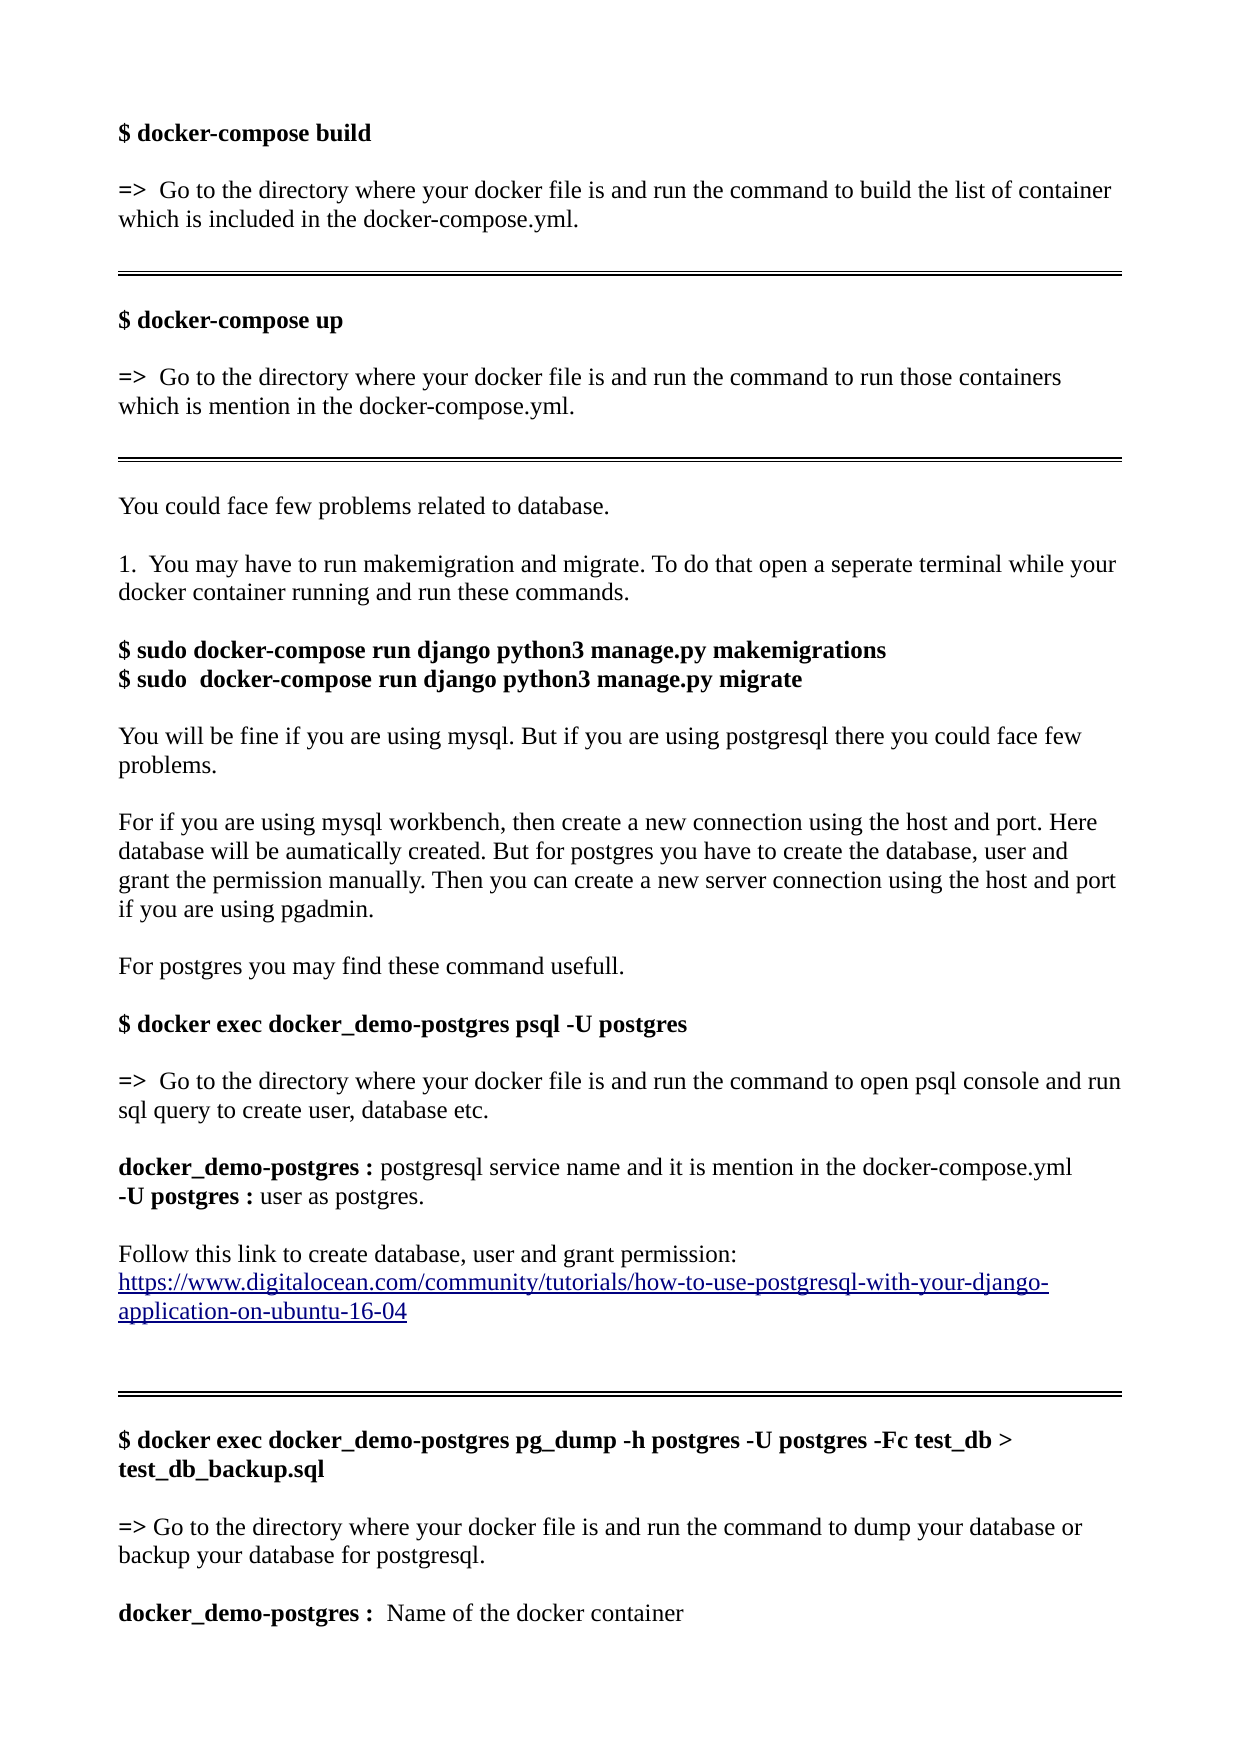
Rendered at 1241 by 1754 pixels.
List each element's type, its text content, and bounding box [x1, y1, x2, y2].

text $ docker exec docker_demo-postgres pg_dump -h postgres -U postgres -Fc test_db > test_db_backup.sql [118, 1425, 1122, 1483]
text $ docker exec docker_demo-postgres psql -U postgres [118, 1009, 1122, 1037]
text 1. You may have to run makemigration and migrate. To do that open a seperate terminal while your docker container running and run these commands. [118, 549, 1122, 606]
text => Go to the directory where your docker file is and run the command to build the list of container which is included in the docker-compose.yml. [118, 176, 1122, 233]
text Follow this link to create database, user and grant permission: https://www.digitalocean.com/community/tutorials/how-to-use-postgresql-with-your-django-application-on-ubuntu-16-04 [118, 1239, 1122, 1325]
text You will be fine if you are using mysql. But if you are using postgresql there you could face few problems. [118, 721, 1122, 779]
text $ sudo docker-compose run django python3 manage.py migrate [118, 664, 1122, 692]
text $ sudo docker-compose run django python3 manage.py makemigrations [118, 635, 1122, 664]
text For postgres you may find these command usefull. [118, 951, 1122, 980]
text => Go to the directory where your docker file is and run the command to run those containers which is mention in the docker-compose.yml. [118, 362, 1122, 420]
text -U postgres : user as postgres. [118, 1181, 1122, 1210]
text For if you are using mysql workbench, then create a new connection using the host and port. Here database will be aumatically created. But for postgres you have to create the database, user and grant the permission manually. Then you can create a new server connection using the host and port if you are using pgadmin. [118, 807, 1122, 922]
text => Go to the directory where your docker file is and run the command to open psql console and run sql query to create user, database etc. [118, 1066, 1122, 1124]
text docker_demo-postgres : postgresql service name and it is mention in the docker-compose.yml [118, 1152, 1122, 1181]
text => Go to the directory where your docker file is and run the command to dump your database or backup your database for postgresql. [118, 1512, 1122, 1569]
text docker_demo-postgres : Name of the docker container [118, 1598, 1122, 1627]
text $ docker-compose build [118, 118, 1122, 147]
text You could face few problems related to database. [118, 491, 1122, 520]
text $ docker-compose up [118, 305, 1122, 333]
